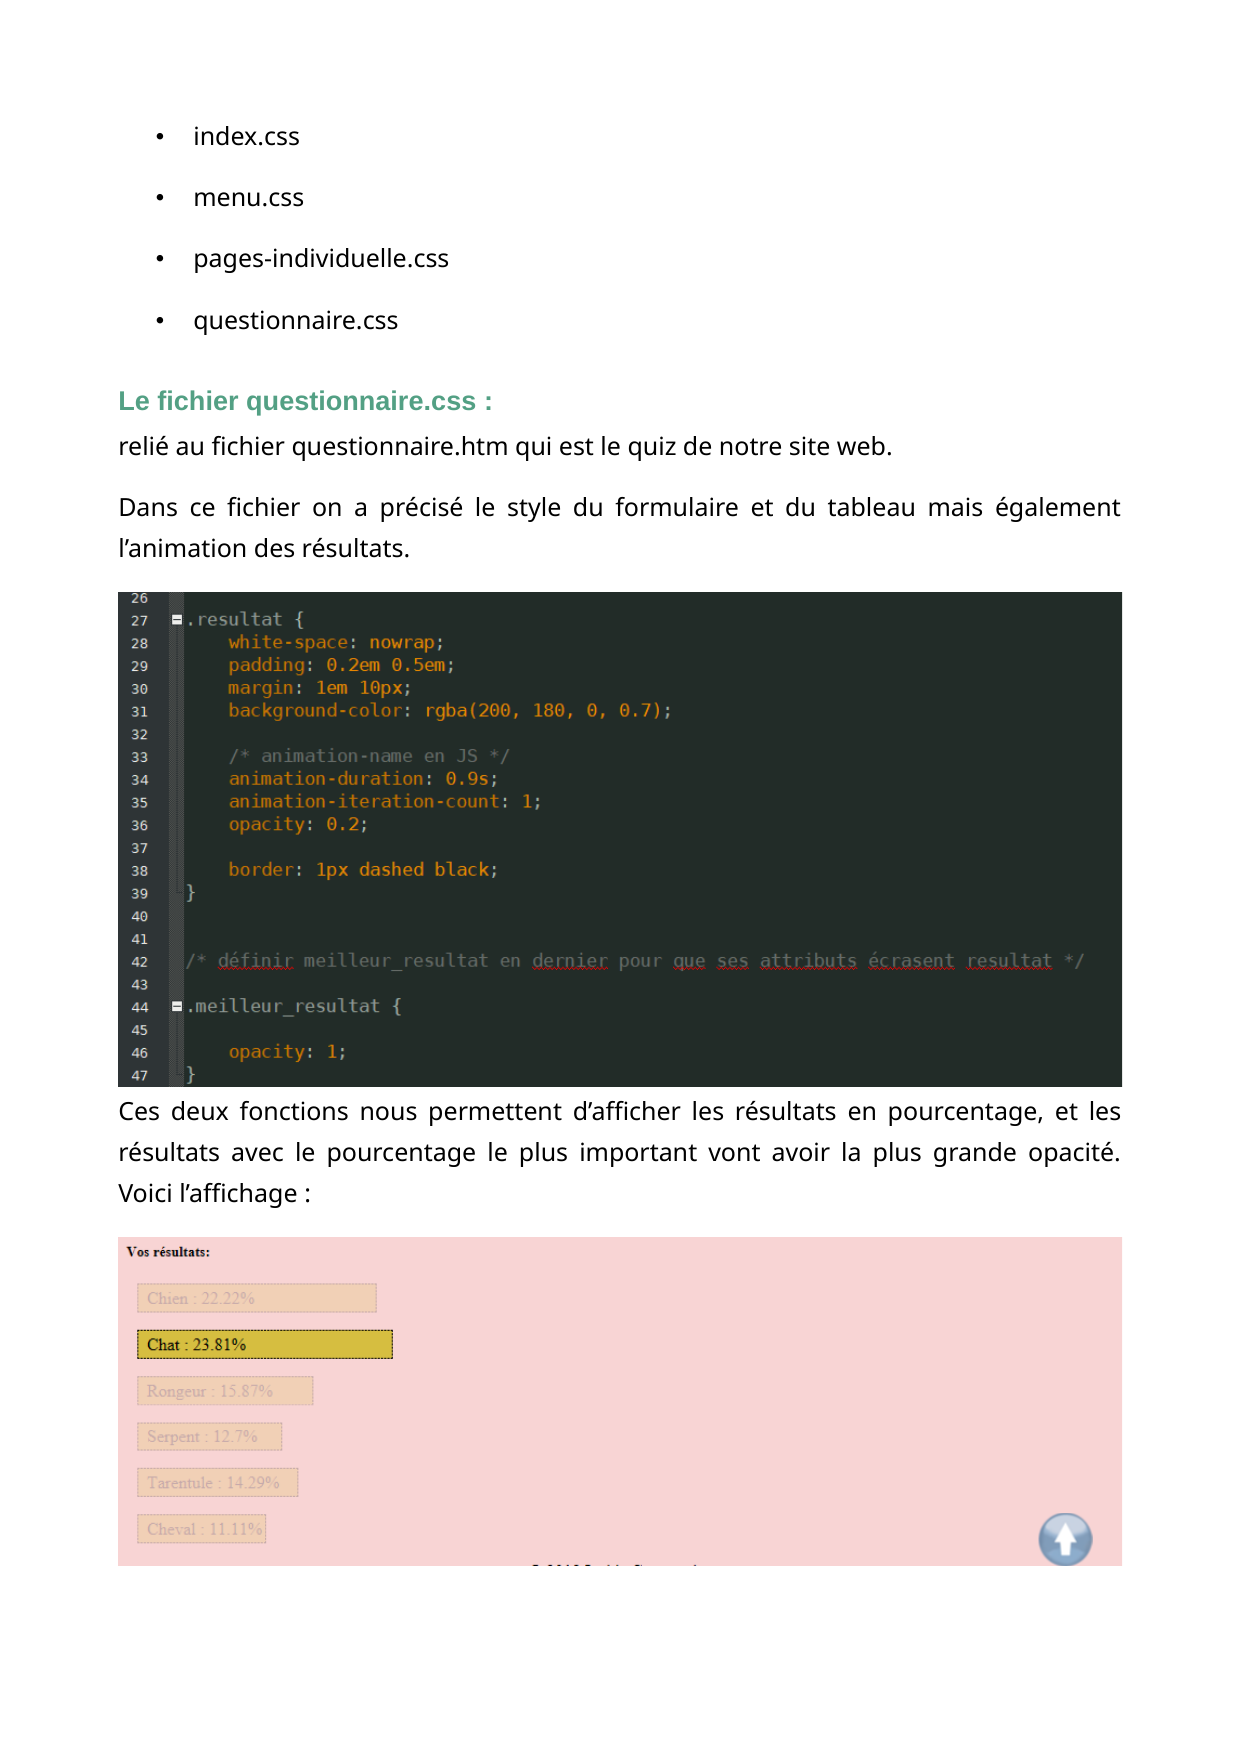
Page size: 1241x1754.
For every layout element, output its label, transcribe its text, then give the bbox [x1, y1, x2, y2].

subtitle Le fichier questionnaire.css : [118, 385, 1122, 416]
picture [118, 592, 1123, 1087]
text relié au fichier questionnaire.htm qui est le quiz de notre site web. [118, 428, 1122, 463]
list pages-individuelle.css [156, 241, 1122, 275]
text Ces deux fonctions nous permettent d’afficher les résultats en pourcentage, et les résultats avec le pourcentage le plus important vont avoir la plus grande opacité. Voici l’affichage : [118, 1087, 1122, 1209]
list menu.css [156, 179, 1122, 214]
picture [118, 1237, 1123, 1566]
list questionnaire.css [156, 302, 1122, 337]
text Dans ce fichier on a précisé le style du formulaire et du tableau mais également l’animation des résultats. [118, 490, 1122, 565]
list index.css [156, 118, 1122, 152]
